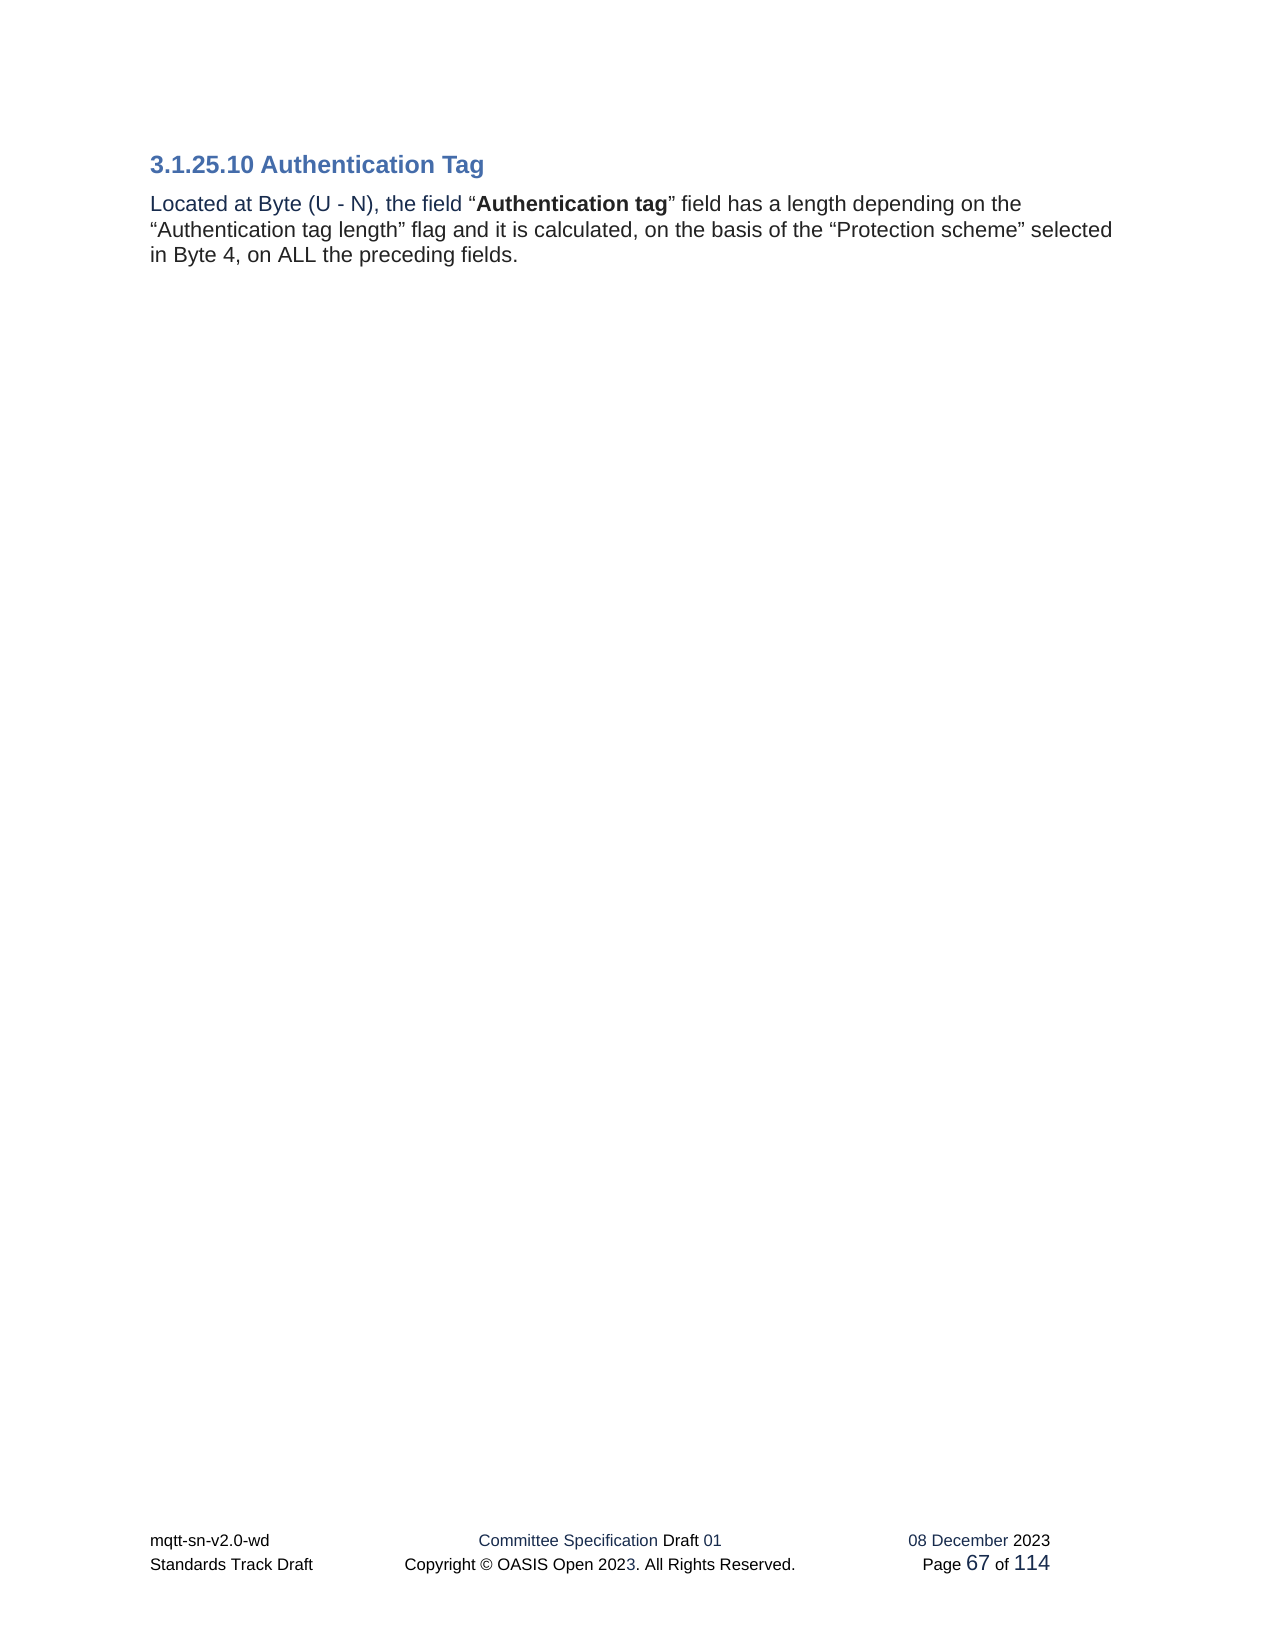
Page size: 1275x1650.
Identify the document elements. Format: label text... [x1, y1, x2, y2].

subtitle 3.1.25.10 Authentication Tag [150, 150, 1124, 179]
text Located at Byte (U - N), the field “Authentication tag” field has a length depending on the “Authentication tag length” flag and it is calculated, on the basis of the “Protection scheme” selected in Byte 4, on ALL the preceding fields. [150, 191, 1124, 267]
